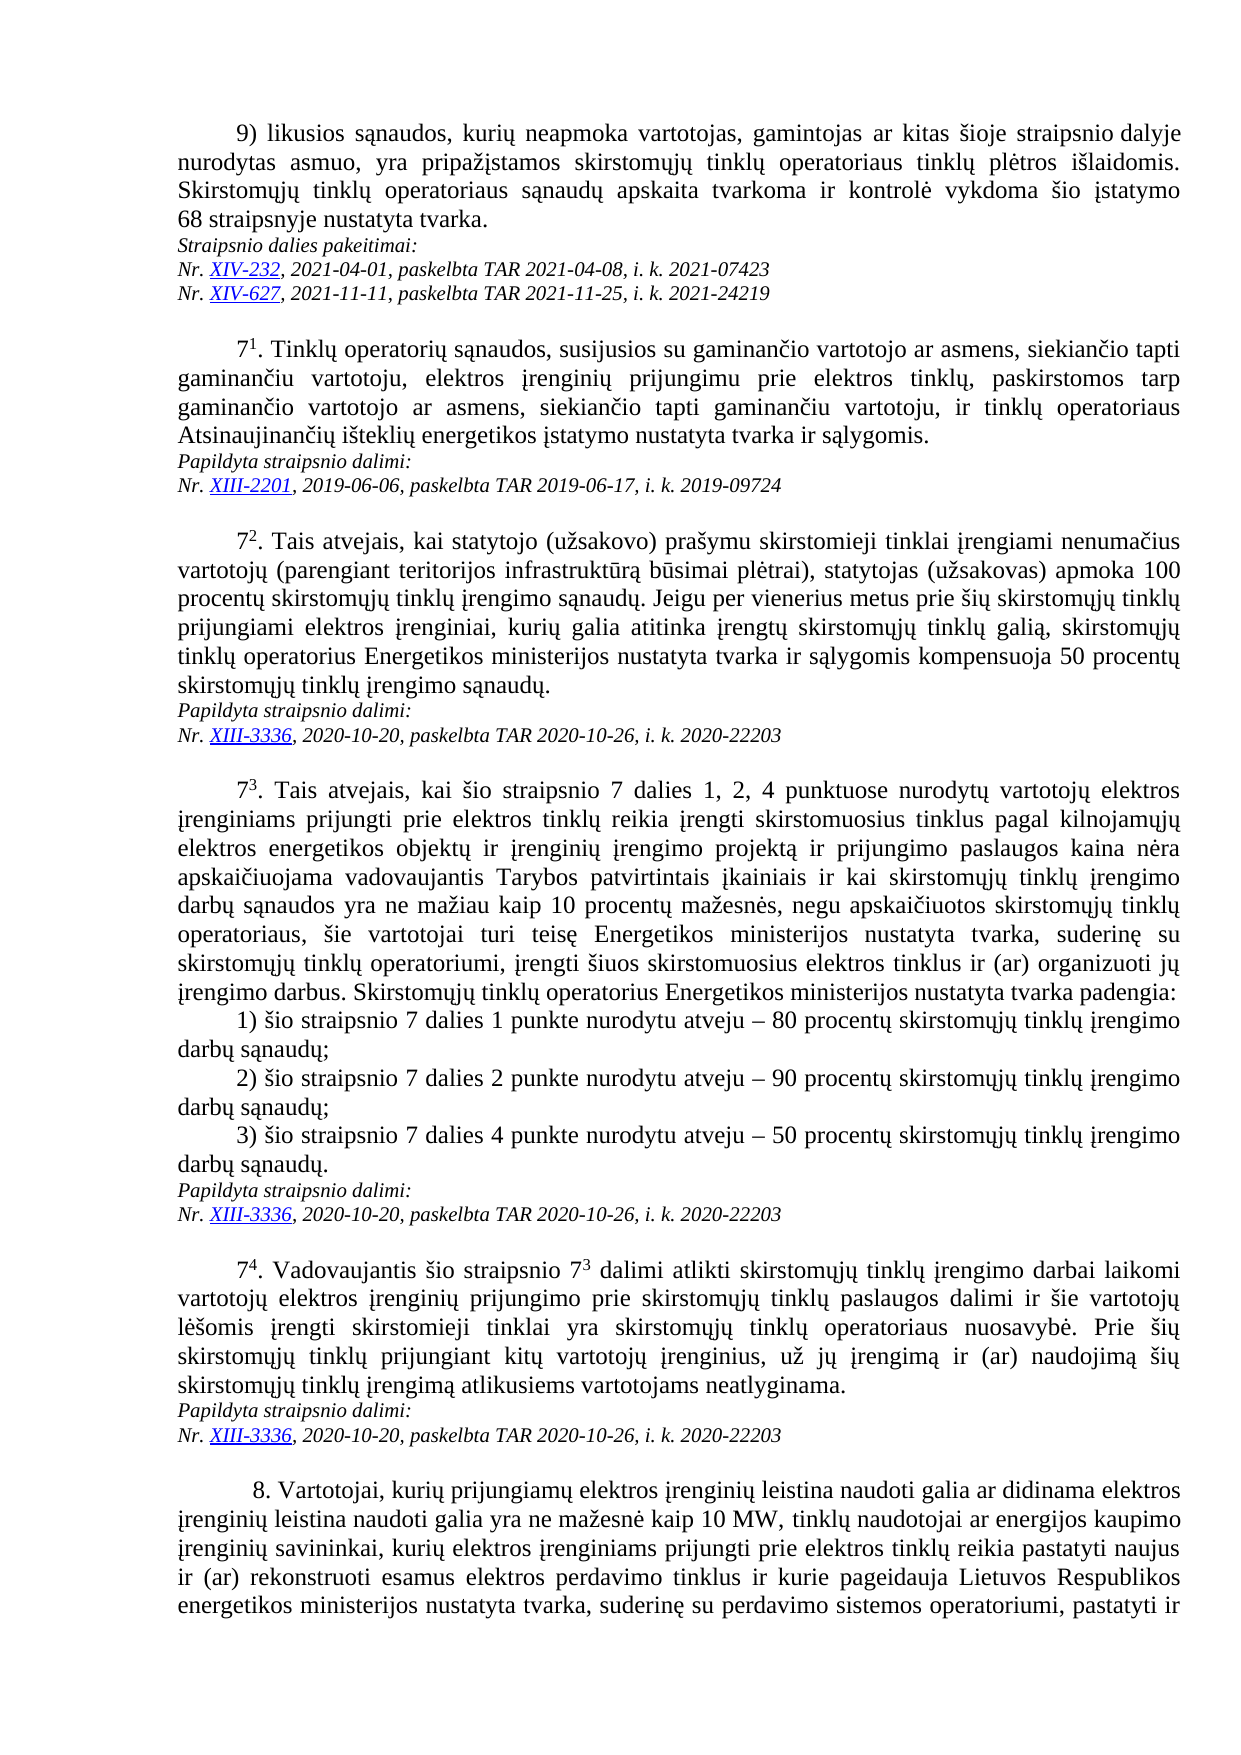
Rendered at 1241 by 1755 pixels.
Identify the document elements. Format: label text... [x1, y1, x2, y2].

text Nr. XIII-2201, 2019-06-06, paskelbta TAR 2019-06-17, i. k. 2019-09724 [177, 473, 1181, 497]
text Papildyta straipsnio dalimi: [177, 1398, 1181, 1422]
text 74. Vadovaujantis šio straipsnio 73 dalimi atlikti skirstomųjų tinklų įrengimo darbai laikomi vartotojų elektros įrenginių prijungimo prie skirstomųjų tinklų paslaugos dalimi ir šie vartotojų lėšomis įrengti skirstomieji tinklai yra skirstomųjų tinklų operatoriaus nuosavybė. Prie šių skirstomųjų tinklų prijungiant kitų vartotojų įrenginius, už jų įrengimą ir (ar) naudojimą šių skirstomųjų tinklų įrengimą atlikusiems vartotojams neatlyginama. [177, 1255, 1181, 1398]
text 73. Tais atvejais, kai šio straipsnio 7 dalies 1, 2, 4 punktuose nurodytų vartotojų elektros įrenginiams prijungti prie elektros tinklų reikia įrengti skirstomuosius tinklus pagal kilnojamųjų elektros energetikos objektų ir įrenginių įrengimo projektą ir prijungimo paslaugos kaina nėra apskaičiuojama vadovaujantis Tarybos patvirtintais įkainiais ir kai skirstomųjų tinklų įrengimo darbų sąnaudos yra ne mažiau kaip 10 procentų mažesnės, negu apskaičiuotos skirstomųjų tinklų operatoriaus, šie vartotojai turi teisę Energetikos ministerijos nustatyta tvarka, suderinę su skirstomųjų tinklų operatoriumi, įrengti šiuos skirstomuosius elektros tinklus ir (ar) organizuoti jų įrengimo darbus. Skirstomųjų tinklų operatorius Energetikos ministerijos nustatyta tvarka padengia: [177, 775, 1181, 1005]
text 3) šio straipsnio 7 dalies 4 punkte nurodytu atveju – 50 procentų skirstomųjų tinklų įrengimo darbų sąnaudų. [177, 1120, 1181, 1178]
text Papildyta straipsnio dalimi: [177, 449, 1181, 473]
text 1) šio straipsnio 7 dalies 1 punkte nurodytu atveju – 80 procentų skirstomųjų tinklų įrengimo darbų sąnaudų; [177, 1005, 1181, 1063]
text Nr. XIII-3336, 2020-10-20, paskelbta TAR 2020-10-26, i. k. 2020-22203 [177, 722, 1181, 747]
text 9) likusios sąnaudos, kurių neapmoka vartotojas, gamintojas ar kitas šioje straipsnio dalyje nurodytas asmuo, yra pripažįstamos skirstomųjų tinklų operatoriaus tinklų plėtros išlaidomis. Skirstomųjų tinklų operatoriaus sąnaudų apskaita tvarkoma ir kontrolė vykdoma šio įstatymo 68 straipsnyje nustatyta tvarka. [177, 118, 1181, 233]
text 8. Vartotojai, kurių prijungiamų elektros įrenginių leistina naudoti galia ar didinama elektros įrenginių leistina naudoti galia yra ne mažesnė kaip 10 MW, tinklų naudotojai ar energijos kaupimo įrenginių savininkai, kurių elektros įrenginiams prijungti prie elektros tinklų reikia pastatyti naujus ir (ar) rekonstruoti esamus elektros perdavimo tinklus ir kurie pageidauja Lietuvos Respublikos energetikos ministerijos nustatyta tvarka, suderinę su perdavimo sistemos operatoriumi, pastatyti ir [177, 1475, 1181, 1619]
text Papildyta straipsnio dalimi: [177, 1178, 1181, 1202]
text Nr. XIV-627, 2021-11-11, paskelbta TAR 2021-11-25, i. k. 2021-24219 [177, 281, 1181, 305]
text Nr. XIV-232, 2021-04-01, paskelbta TAR 2021-04-08, i. k. 2021-07423 [177, 257, 1181, 281]
text 71. Tinklų operatorių sąnaudos, susijusios su gaminančio vartotojo ar asmens, siekiančio tapti gaminančiu vartotoju, elektros įrenginių prijungimu prie elektros tinklų, paskirstomos tarp gaminančio vartotojo ar asmens, siekiančio tapti gaminančiu vartotoju, ir tinklų operatoriaus Atsinaujinančių išteklių energetikos įstatymo nustatyta tvarka ir sąlygomis. [177, 334, 1181, 449]
text Nr. XIII-3336, 2020-10-20, paskelbta TAR 2020-10-26, i. k. 2020-22203 [177, 1422, 1181, 1447]
text Nr. XIII-3336, 2020-10-20, paskelbta TAR 2020-10-26, i. k. 2020-22203 [177, 1202, 1181, 1226]
text Straipsnio dalies pakeitimai: [177, 233, 1181, 257]
text 72. Tais atvejais, kai statytojo (užsakovo) prašymu skirstomieji tinklai įrengiami nenumačius vartotojų (parengiant teritorijos infrastruktūrą būsimai plėtrai), statytojas (užsakovas) apmoka 100 procentų skirstomųjų tinklų įrengimo sąnaudų. Jeigu per vienerius metus prie šių skirstomųjų tinklų prijungiami elektros įrenginiai, kurių galia atitinka įrengtų skirstomųjų tinklų galią, skirstomųjų tinklų operatorius Energetikos ministerijos nustatyta tvarka ir sąlygomis kompensuoja 50 procentų skirstomųjų tinklų įrengimo sąnaudų. [177, 526, 1181, 698]
text 2) šio straipsnio 7 dalies 2 punkte nurodytu atveju – 90 procentų skirstomųjų tinklų įrengimo darbų sąnaudų; [177, 1063, 1181, 1120]
text Papildyta straipsnio dalimi: [177, 698, 1181, 722]
